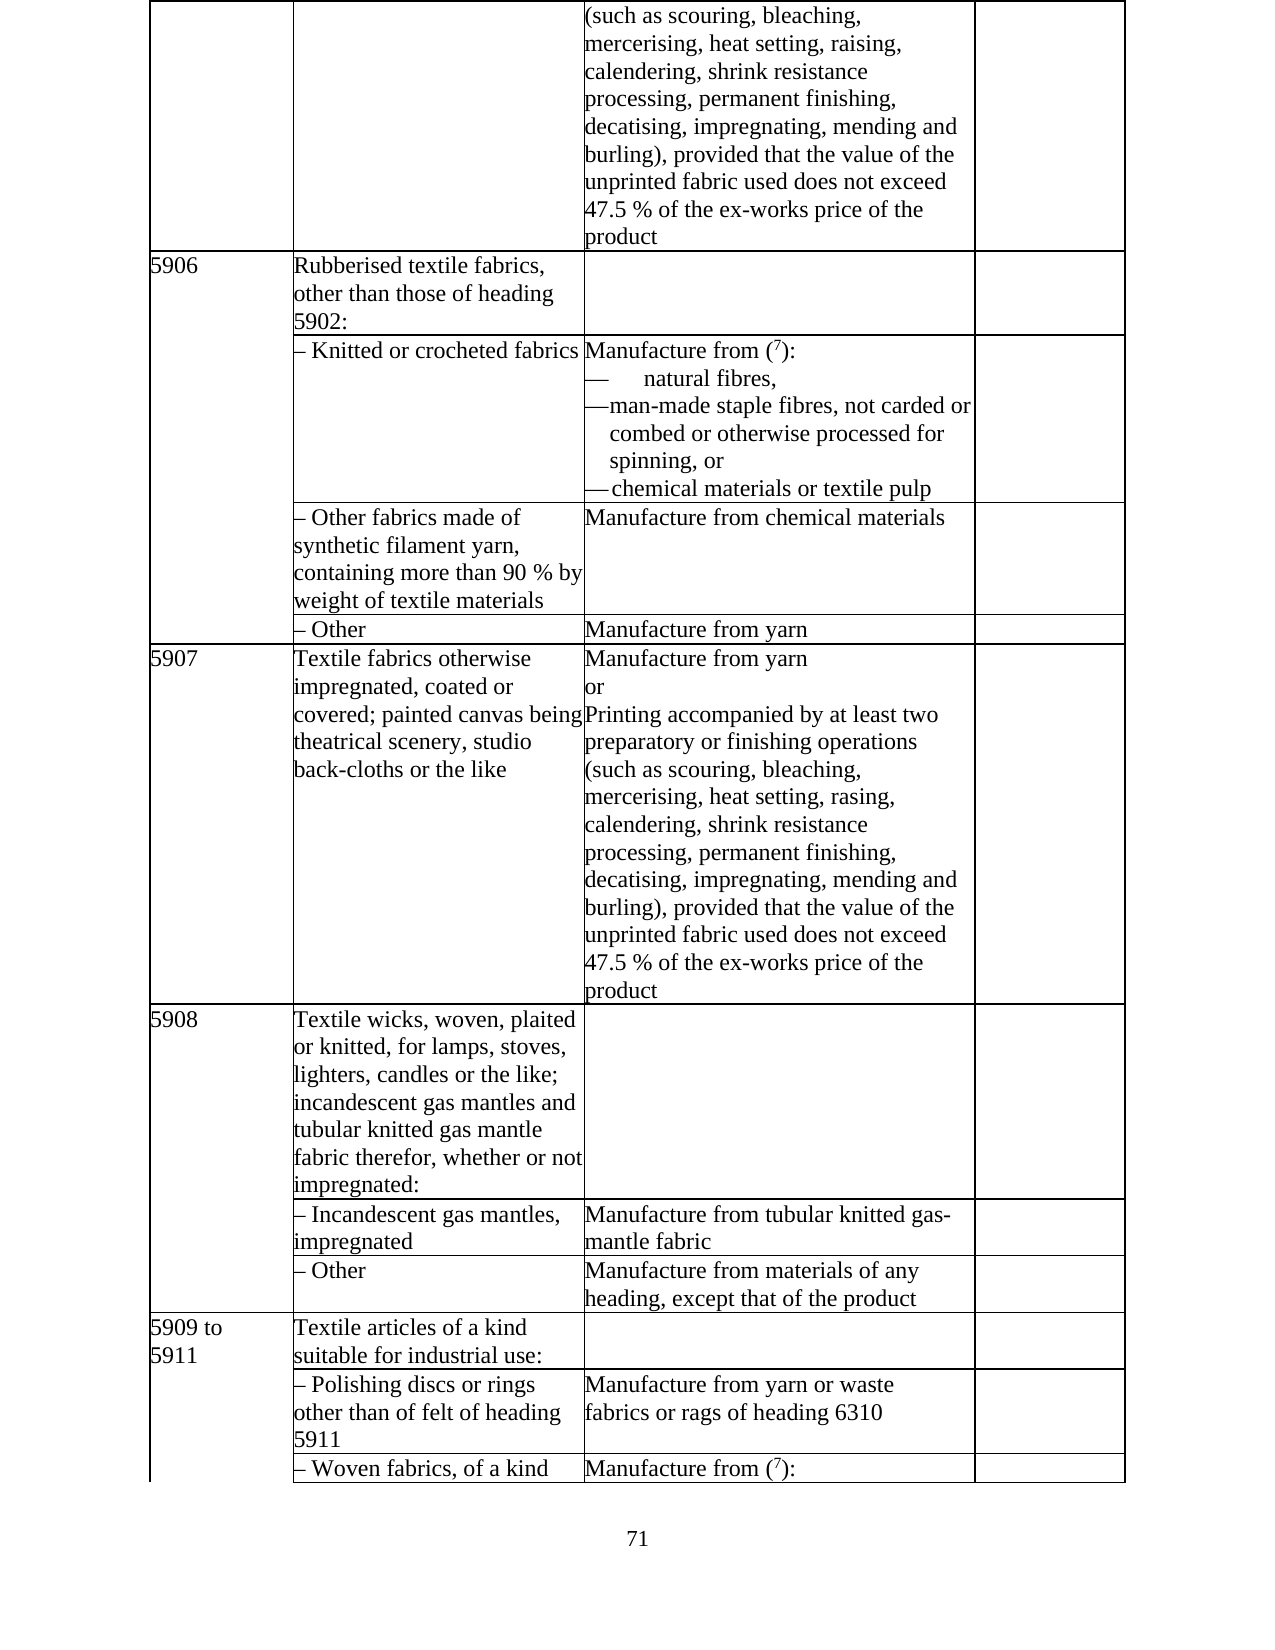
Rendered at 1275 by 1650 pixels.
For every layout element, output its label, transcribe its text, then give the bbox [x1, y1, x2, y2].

table_cell [585, 1005, 974, 1198]
table_cell Manufacture from yarn [585, 615, 974, 643]
table_cell Textile wicks, woven, plaited or knitted, for lamps, stoves, lighters, candles or the like; incandescent gas mantles and tubular knitted gas mantle fabric therefor, whether or not impregnated: [294, 1005, 584, 1198]
table_cell [976, 2, 1124, 250]
table_cell 5908 [151, 1005, 293, 1312]
table_cell [976, 645, 1124, 1003]
table_cell [976, 615, 1124, 643]
table_cell [976, 1313, 1124, 1368]
table_cell Textile articles of a kind suitable for industrial use: [294, 1313, 584, 1368]
table_cell [976, 1370, 1124, 1453]
table_cell [151, 2, 293, 250]
table_cell [976, 1454, 1124, 1482]
table_cell [976, 336, 1124, 502]
table_cell [976, 1005, 1124, 1198]
table_cell – Polishing discs or rings other than of felt of heading 5911 [294, 1370, 584, 1453]
table_cell Manufacture from yarn or waste fabrics or rags of heading 6310 [585, 1370, 974, 1453]
table_cell – Knitted or crocheted fabrics [294, 336, 584, 502]
table_header man-made staple fibres, not carded or combed or otherwise processed for spinning, or [609, 391, 974, 474]
table_header — [585, 474, 611, 502]
table_cell [585, 252, 974, 334]
table_cell [976, 503, 1124, 614]
table_cell – Other [294, 615, 584, 643]
table_cell Manufacture from tubular knitted gas-mantle fabric [585, 1200, 974, 1255]
table_cell (such as scouring, bleaching, mercerising, heat setting, raising, calendering, shrink resistance processing, permanent finishing, decatising, impregnating, mending and burling), provided that the value of the unprinted fabric used does not exceed 47.5 % of the ex-works price of the product [585, 2, 974, 250]
table_cell [294, 2, 584, 250]
table_cell [976, 1256, 1124, 1312]
table_header — [585, 391, 609, 474]
table_cell Rubberised textile fabrics, other than those of heading 5902: [294, 252, 584, 334]
table_cell 5907 [151, 645, 293, 1003]
table_cell [976, 252, 1124, 334]
table_cell Manufacture from (7): [585, 336, 974, 502]
table_header chemical materials or textile pulp [611, 474, 974, 502]
table_cell Manufacture from chemical materials [585, 503, 974, 614]
table_cell Manufacture from yarn or Printing accompanied by at least two preparatory or finishing operations (such as scouring, bleaching, mercerising, heat setting, rasing, calendering, shrink resistance processing, permanent finishing, decatising, impregnating, mending and burling), provided that the value of the unprinted fabric used does not exceed 47.5 % of the ex-works price of the product [585, 645, 974, 1003]
table_cell – Other [294, 1256, 584, 1312]
table_cell – Woven fabrics, of a kind [294, 1454, 584, 1482]
table_cell 5909 to 5911 [151, 1313, 293, 1482]
table_cell Textile fabrics otherwise impregnated, coated or covered; painted canvas being theatrical scenery, studio back-cloths or the like [294, 645, 584, 1003]
table_cell Manufacture from materials of any heading, except that of the product [585, 1256, 974, 1312]
table_cell [585, 1313, 974, 1368]
table_cell – Other fabrics made of synthetic filament yarn, containing more than 90 % by weight of textile materials [294, 503, 584, 614]
table_cell [976, 1200, 1124, 1255]
table_cell – Incandescent gas mantles, impregnated [294, 1200, 584, 1255]
table_header natural fibres, [644, 364, 974, 391]
table_cell Manufacture from (7): [585, 1454, 974, 1482]
table_header — [585, 364, 644, 391]
table_cell 5906 [151, 252, 293, 643]
